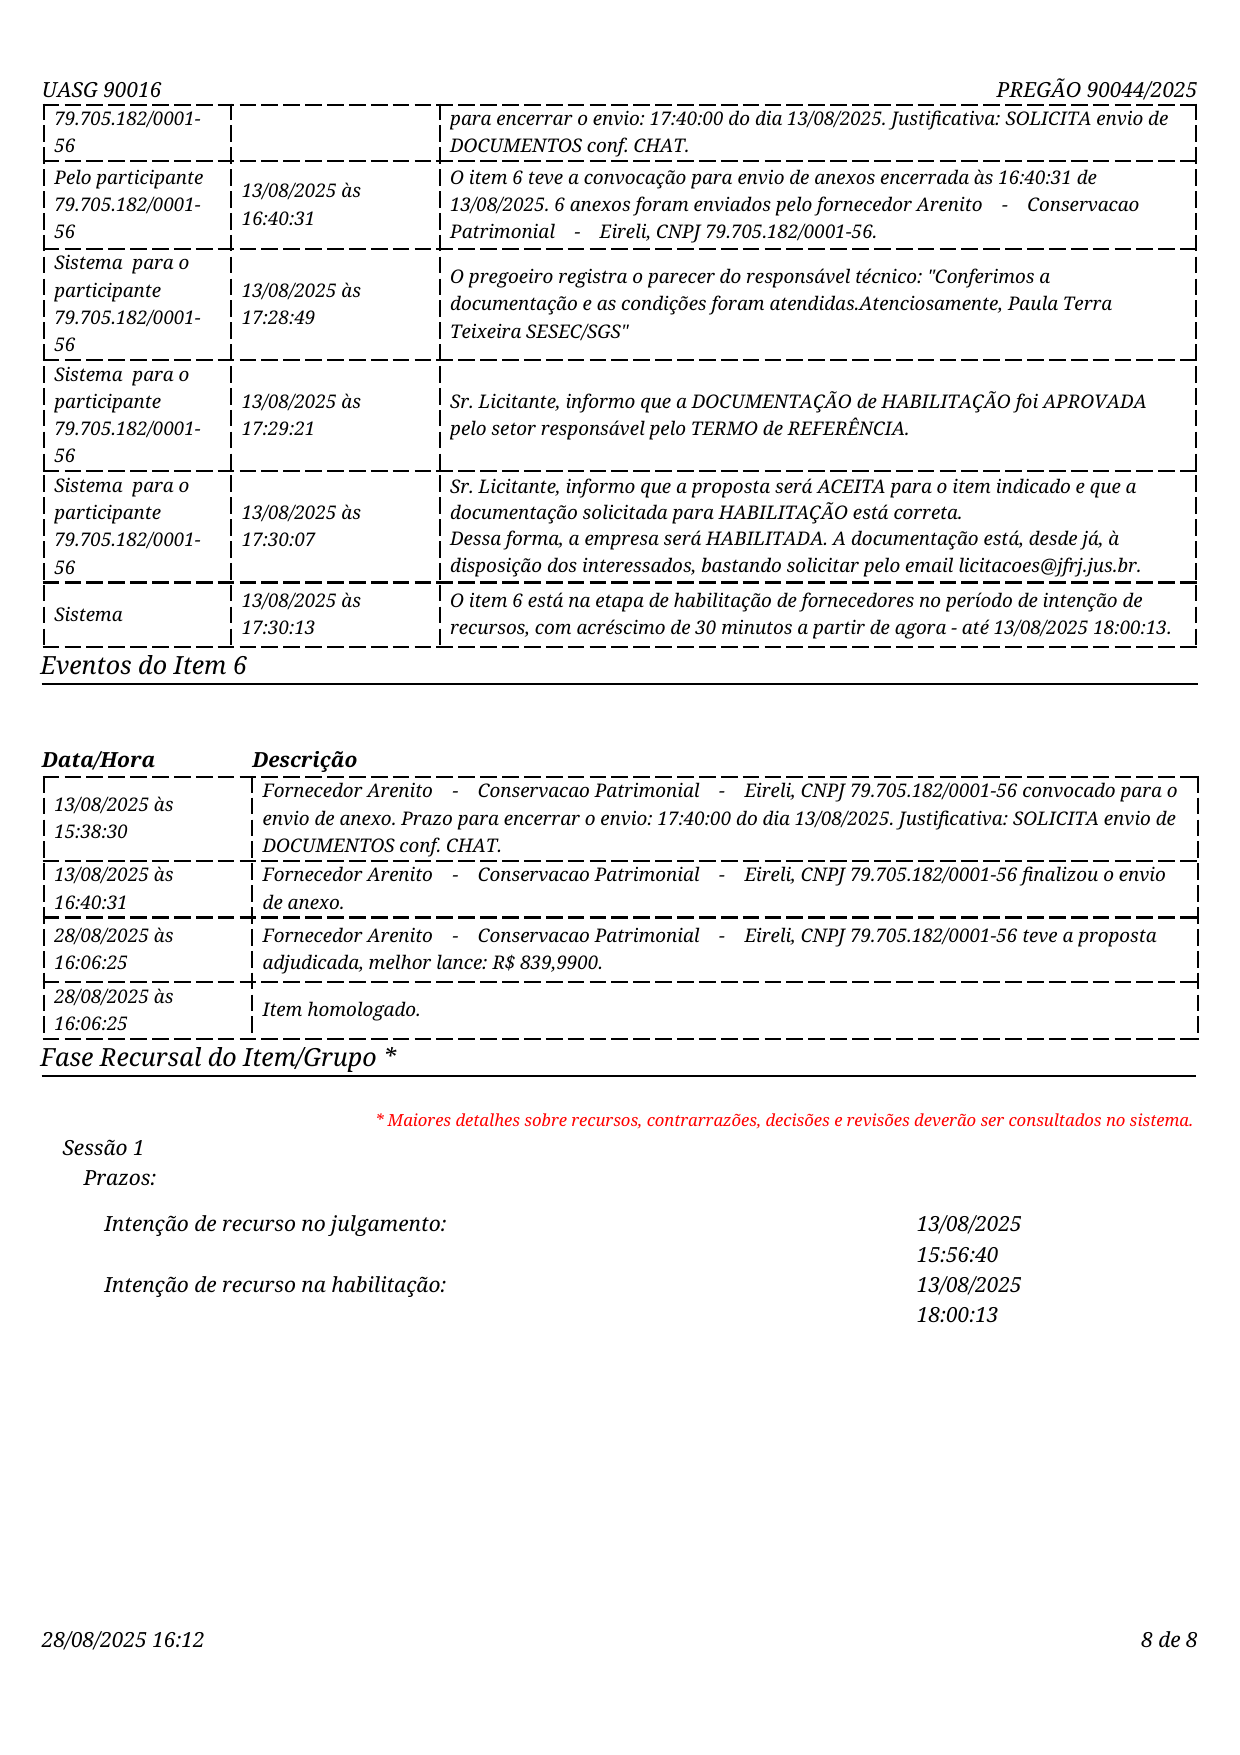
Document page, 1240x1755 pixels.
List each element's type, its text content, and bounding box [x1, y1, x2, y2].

table_cell O item 6 teve a convocação para envio de anexos encerrada às 16:40:31 de 13/08/2025. 6 anexos foram enviados pelo fornecedor Arenito - Conservacao Patrimonial - Eireli, CNPJ 79.705.182/0001-56. [440, 160, 1196, 248]
text Eventos do Item 6 [40, 648, 1200, 682]
table_cell 13/08/2025 15:56:40 [917, 1209, 1085, 1270]
table_cell 13/08/2025 às 17:30:13 [231, 581, 439, 646]
table_cell Sr. Licitante, informo que a proposta será ACEITA para o item indicado e que a documentação solicitada para HABILITAÇÃO está correta. Dessa forma, a empresa será HABILITADA. A documentação está, desde já, à disposição dos interessados, bastando solicitar pelo email licitacoes@jfrj.jus.br. [440, 470, 1196, 581]
table_header [917, 1163, 1085, 1209]
table_cell Sistema para o participante 79.705.182/0001-56 [44, 470, 231, 581]
table_cell O item 6 está na etapa de habilitação de fornecedores no período de intenção de recursos, com acréscimo de 30 minutos a partir de agora - até 13/08/2025 18:00:13. [440, 581, 1196, 646]
table_cell Intenção de recurso no julgamento: [83, 1209, 917, 1270]
table_cell para encerrar o envio: 17:40:00 do dia 13/08/2025. Justificativa: SOLICITA envio de DOCUMENTOS conf. CHAT. [440, 104, 1196, 160]
table_cell 13/08/2025 18:00:13 [917, 1270, 1085, 1331]
table_cell Sr. Licitante, informo que a DOCUMENTAÇÃO de HABILITAÇÃO foi APROVADA pelo setor responsável pelo TERMO de REFERÊNCIA. [440, 359, 1196, 470]
table_header Prazos: [83, 1163, 917, 1209]
table_cell Sistema [44, 581, 231, 646]
table_cell Fornecedor Arenito - Conservacao Patrimonial - Eireli, CNPJ 79.705.182/0001-56 finalizou o envio de anexo. [252, 860, 1198, 916]
text * Maiores detalhes sobre recursos, contrarrazões, decisões e revisões deverão ser consultados no sistema. [42, 1108, 1196, 1131]
table_cell 13/08/2025 às 17:30:07 [231, 470, 439, 581]
table_cell 13/08/2025 às 16:40:31 [44, 860, 252, 916]
text Data/Hora Descrição [42, 745, 1200, 773]
table_cell Sistema para o participante 79.705.182/0001-56 [44, 248, 231, 359]
table_cell 79.705.182/0001-56 [44, 104, 231, 160]
table_cell 13/08/2025 às 17:29:21 [231, 359, 439, 470]
table_cell O pregoeiro registra o parecer do responsável técnico: "Conferimos a documentação e as condições foram atendidas.Atenciosamente, Paula Terra Teixeira SESEC/SGS" [440, 248, 1196, 359]
table_cell Sistema para o participante 79.705.182/0001-56 [44, 359, 231, 470]
table_cell Item homologado. [252, 981, 1198, 1038]
table_header 13/08/2025 às 15:38:30 [44, 776, 252, 860]
table_cell [231, 104, 439, 160]
table_cell Fornecedor Arenito - Conservacao Patrimonial - Eireli, CNPJ 79.705.182/0001-56 teve a proposta adjudicada, melhor lance: R$ 839,9900. [252, 916, 1198, 981]
table_cell 13/08/2025 às 16:40:31 [231, 160, 439, 248]
text Fase Recursal do Item/Grupo * [40, 1040, 1200, 1074]
table_cell 28/08/2025 às 16:06:25 [44, 981, 252, 1038]
table_cell Intenção de recurso na habilitação: [83, 1270, 917, 1331]
table_cell Pelo participante 79.705.182/0001-56 [44, 160, 231, 248]
table_cell 13/08/2025 às 17:28:49 [231, 248, 439, 359]
table_header Fornecedor Arenito - Conservacao Patrimonial - Eireli, CNPJ 79.705.182/0001-56 convocado para o envio de anexo. Prazo para encerrar o envio: 17:40:00 do dia 13/08/2025. Justificativa: SOLICITA envio de DOCUMENTOS conf. CHAT. [252, 776, 1198, 860]
table_cell 28/08/2025 às 16:06:25 [44, 916, 252, 981]
text Sessão 1 [62, 1133, 1200, 1161]
